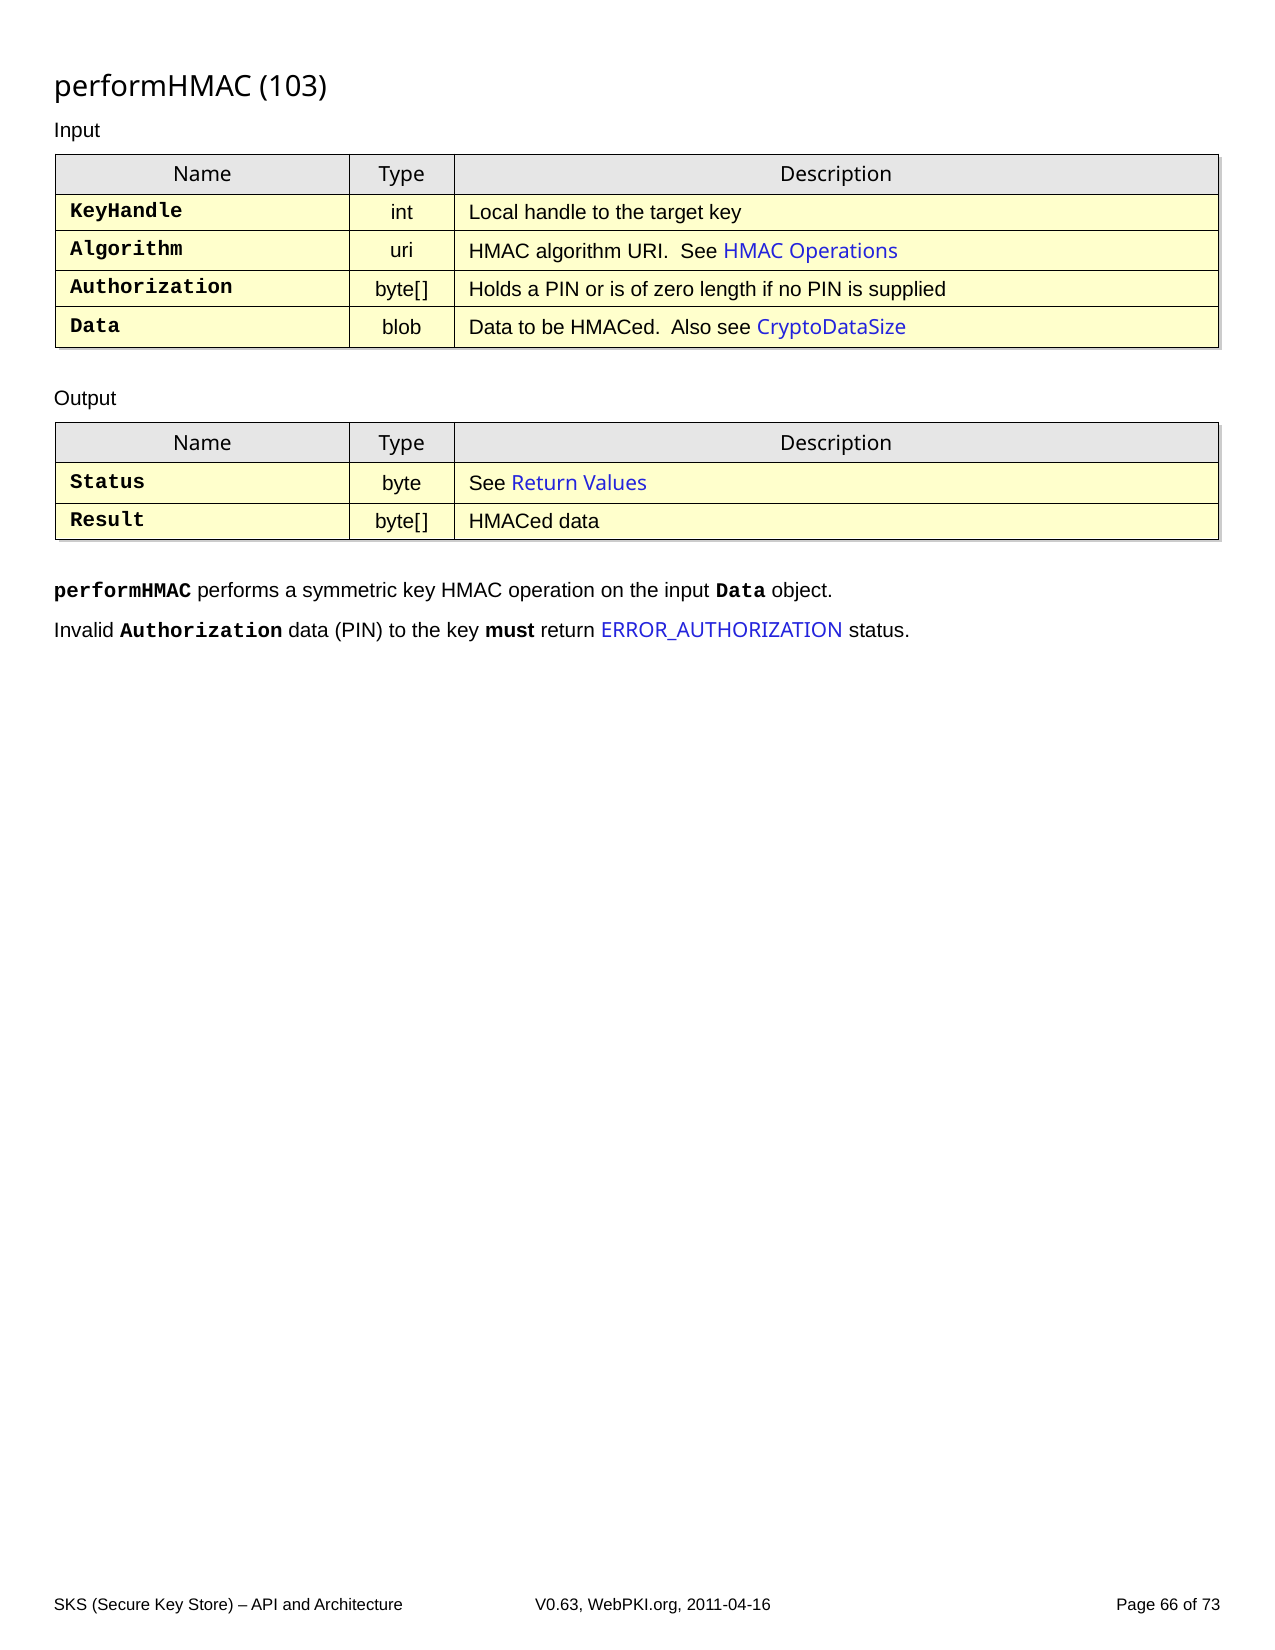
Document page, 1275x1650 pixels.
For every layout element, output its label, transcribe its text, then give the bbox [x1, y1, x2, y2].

table_cell See Return Values [455, 463, 1218, 503]
text Output [54, 386, 1221, 410]
subtitle performHMAC (103) [54, 66, 1221, 105]
table_cell Authorization [56, 271, 349, 306]
table_header Description [455, 155, 1218, 194]
table_cell HMACed data [455, 504, 1218, 538]
text Input [54, 118, 1221, 142]
table_cell uri [350, 231, 454, 270]
table_cell Result [56, 504, 349, 538]
table_header Description [455, 423, 1218, 462]
table_cell KeyHandle [56, 195, 349, 230]
table_header Name [56, 423, 349, 462]
text Invalid Authorization data (PIN) to the key must return ERROR_AUTHORIZATION status. [54, 616, 1221, 644]
table_cell HMAC algorithm URI. See HMAC Operations ‎ [455, 231, 1218, 270]
table_cell byte [350, 463, 454, 503]
table_cell Status [56, 463, 349, 503]
table_cell byte⁮[ ] [350, 271, 454, 306]
table_header Type [350, 423, 454, 462]
table_cell Algorithm [56, 231, 349, 270]
table_header Type [350, 155, 454, 194]
table_cell Holds a PIN or is of zero length if no PIN is supplied [455, 271, 1218, 306]
table_cell byte⁮[ ] [350, 504, 454, 538]
table_cell Local handle to the target key [455, 195, 1218, 230]
table_cell Data to be HMACed. Also see CryptoDataSize [455, 307, 1218, 347]
table_cell blob [350, 307, 454, 347]
table_cell int [350, 195, 454, 230]
table_header Name [56, 155, 349, 194]
text performHMAC performs a symmetric key HMAC operation on the input Data object. [54, 578, 1221, 604]
table_cell Data [56, 307, 349, 347]
